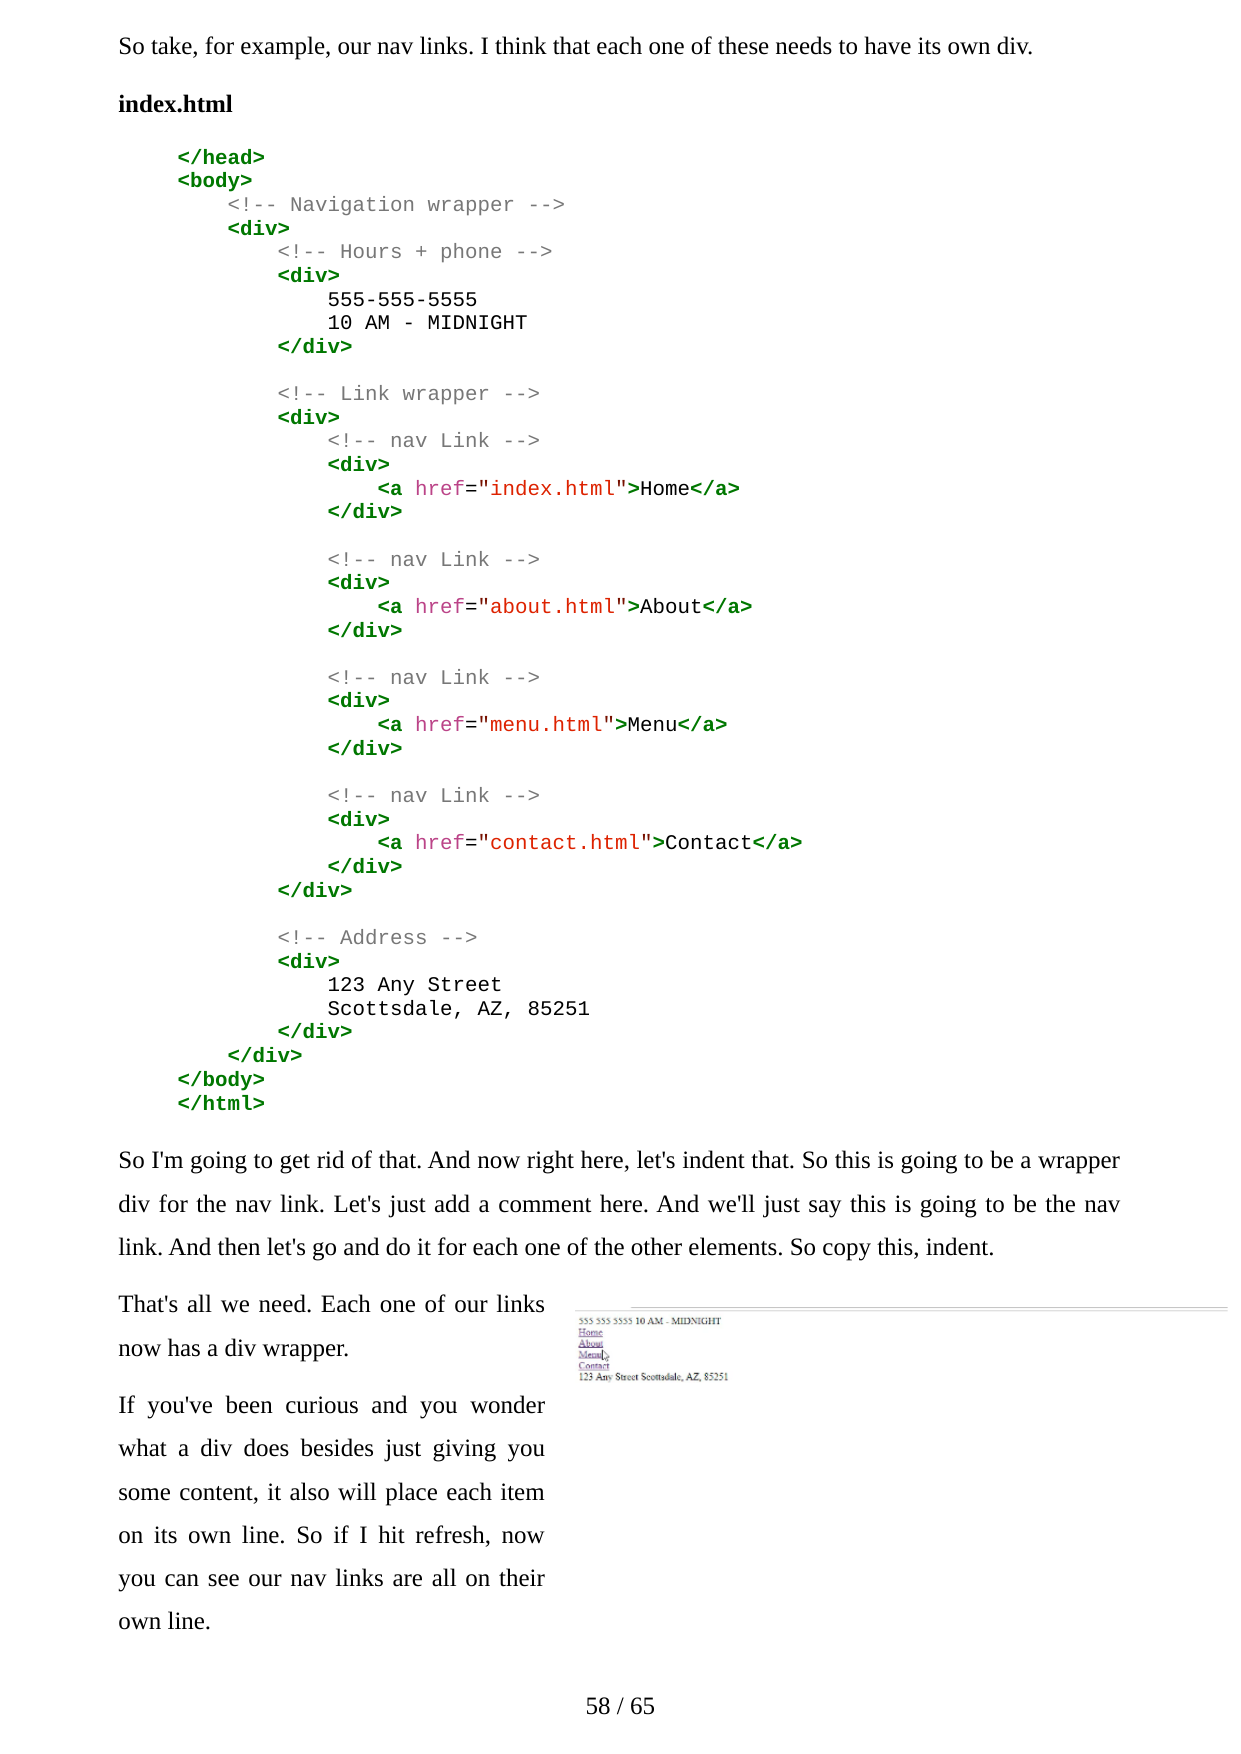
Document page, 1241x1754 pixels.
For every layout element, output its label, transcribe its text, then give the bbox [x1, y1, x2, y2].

text <div> [177, 454, 1122, 478]
text <div> [177, 809, 1122, 832]
text </div> [177, 1022, 1122, 1045]
text <!-- nav Link --> [177, 667, 1122, 691]
text </html> [177, 1092, 1122, 1116]
text <body> [177, 170, 1122, 194]
text <a href="menu.html">Menu</a> [177, 714, 1122, 738]
text <!-- nav Link --> [177, 430, 1122, 454]
text <!-- Navigation wrapper --> [177, 194, 1122, 218]
text 555-555-5555 [177, 288, 1122, 312]
text </div> [177, 738, 1122, 761]
text </head> [177, 147, 1122, 170]
text </div> [177, 336, 1122, 359]
text </body> [177, 1069, 1122, 1092]
picture [575, 1307, 1228, 1579]
text <!-- Address --> [177, 927, 1122, 951]
text <a href="about.html">About</a> [177, 596, 1122, 619]
text <!-- nav Link --> [177, 549, 1122, 572]
text <!-- Link wrapper --> [177, 383, 1122, 407]
text <div> [177, 407, 1122, 430]
text <!-- nav Link --> [177, 785, 1122, 809]
text <div> [177, 691, 1122, 714]
text <a href="contact.html">Contact</a> [177, 832, 1122, 856]
text <div> [177, 572, 1122, 596]
text 10 AM - MIDNIGHT [177, 312, 1122, 336]
text Scottsdale, AZ, 85251 [177, 998, 1122, 1022]
text <div> [177, 265, 1122, 288]
text So I'm going to get rid of that. And now right here, let's indent that. So this is going to be a wrapper div for the nav link. Let's just add a comment here. And we'll just say this is going to be the nav link. And then let's go and do it for each one of the other elements. So copy this, indent. [118, 1146, 1122, 1261]
text 123 Any Street [177, 974, 1122, 998]
text <!-- Hours + phone --> [177, 241, 1122, 265]
text </div> [177, 880, 1122, 903]
text index.html [118, 89, 1122, 118]
text </div> [177, 1045, 1122, 1069]
text </div> [177, 856, 1122, 880]
text <a href="index.html">Home</a> [177, 478, 1122, 501]
text So take, for example, our nav links. I think that each one of these needs to have its own div. [118, 31, 1122, 60]
text <div> [177, 218, 1122, 241]
text If you've been curious and you wonder what a div does besides just giving you some content, it also will place each item on its own line. So if I hit refresh, now you can see our nav links are all on their own line. [118, 1390, 1122, 1635]
text <div> [177, 951, 1122, 974]
text That's all we need. Each one of our links now has a div wrapper. [118, 1289, 1122, 1361]
text </div> [177, 619, 1122, 643]
text </div> [177, 501, 1122, 525]
